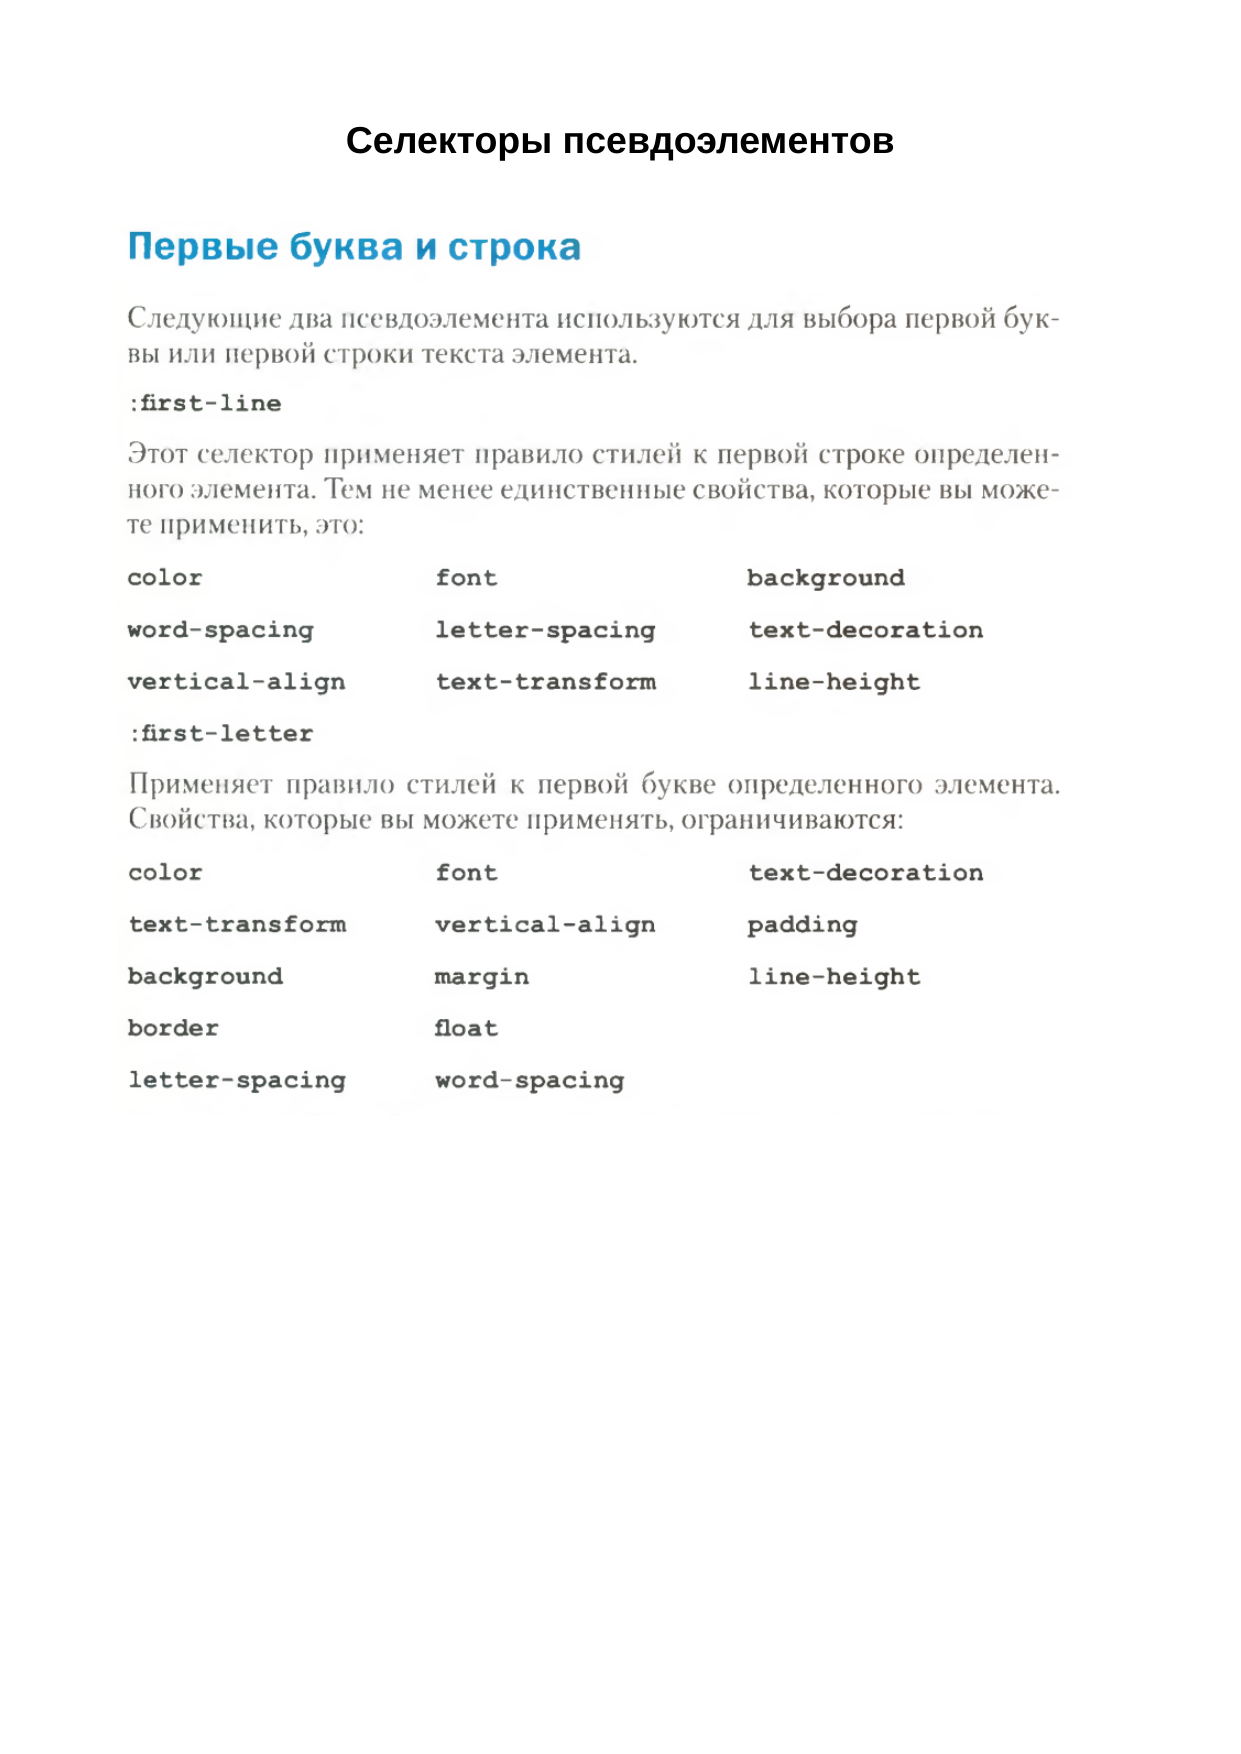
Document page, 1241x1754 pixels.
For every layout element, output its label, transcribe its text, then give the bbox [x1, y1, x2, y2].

subtitle Селекторы псевдоэлементов [118, 118, 1122, 161]
picture [118, 221, 1123, 1116]
